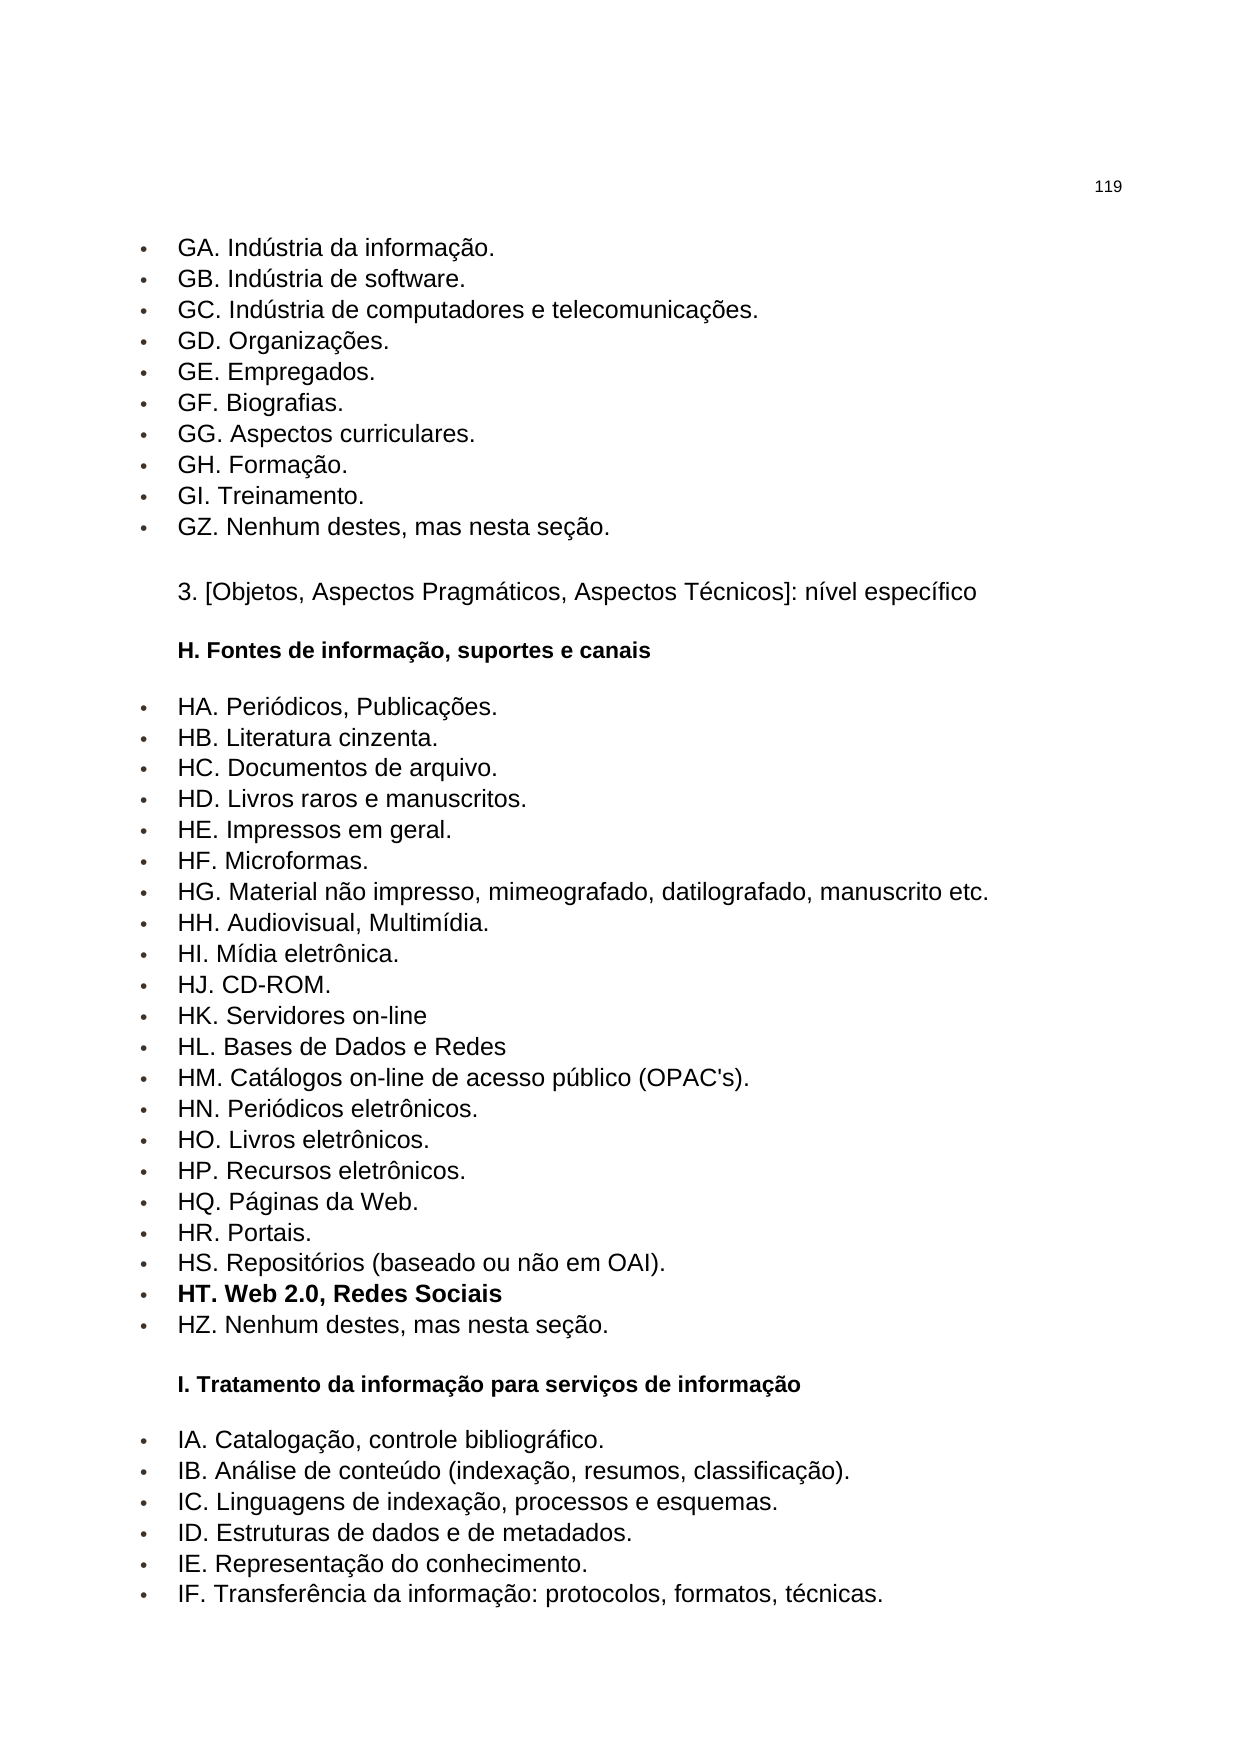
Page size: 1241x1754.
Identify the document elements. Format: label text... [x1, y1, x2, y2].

list HT. Web 2.0, Redes Sociais [140, 1279, 1122, 1308]
list HK. Servidores on-line [140, 1001, 1122, 1030]
list ID. Estruturas de dados e de metadados. [140, 1518, 1122, 1546]
list HA. Periódicos, Publicações. [140, 692, 1122, 720]
list IC. Linguagens de indexação, processos e esquemas. [140, 1487, 1122, 1515]
list GE. Empregados. [140, 357, 1122, 386]
list HN. Periódicos eletrônicos. [140, 1094, 1122, 1122]
list GF. Biografias. [140, 388, 1122, 417]
text H. Fontes de informação, suportes e canais [177, 637, 1122, 664]
list HM. Catálogos on-line de acesso público (OPAC's). [140, 1063, 1122, 1092]
list HC. Documentos de arquivo. [140, 753, 1122, 782]
list HP. Recursos eletrônicos. [140, 1156, 1122, 1184]
list HF. Microformas. [140, 846, 1122, 875]
list HO. Livros eletrônicos. [140, 1125, 1122, 1153]
list IB. Análise de conteúdo (indexação, resumos, classificação). [140, 1456, 1122, 1484]
list IF. Transferência da informação: protocolos, formatos, técnicas. [140, 1579, 1122, 1608]
list HH. Audiovisual, Multimídia. [140, 908, 1122, 937]
list GD. Organizações. [140, 326, 1122, 355]
list IA. Catalogação, controle bibliográfico. [140, 1425, 1122, 1453]
list GC. Indústria de computadores e telecomunicações. [140, 295, 1122, 324]
list GH. Formação. [140, 450, 1122, 479]
list HL. Bases de Dados e Redes [140, 1032, 1122, 1061]
list HE. Impressos em geral. [140, 815, 1122, 844]
list GG. Aspectos curriculares. [140, 419, 1122, 448]
list HS. Repositórios (baseado ou não em OAI). [140, 1248, 1122, 1277]
list HG. Material não impresso, mimeografado, datilografado, manuscrito etc. [140, 877, 1122, 906]
list HD. Livros raros e manuscritos. [140, 784, 1122, 813]
text I. Tratamento da informação para serviços de informação [177, 1371, 1122, 1397]
list HZ. Nenhum destes, mas nesta seção. [140, 1310, 1122, 1339]
list IE. Representação do conhecimento. [140, 1548, 1122, 1577]
list HR. Portais. [140, 1217, 1122, 1246]
list HI. Mídia eletrônica. [140, 939, 1122, 968]
list GA. Indústria da informação. [140, 233, 1122, 262]
list HQ. Páginas da Web. [140, 1187, 1122, 1215]
text 3. [Objetos, Aspectos Pragmáticos, Aspectos Técnicos]: nível específico [177, 577, 1122, 606]
list GZ. Nenhum destes, mas nesta seção. [140, 512, 1122, 541]
list HJ. CD-ROM. [140, 970, 1122, 999]
list GB. Indústria de software. [140, 264, 1122, 293]
list HB. Literatura cinzenta. [140, 722, 1122, 751]
list GI. Treinamento. [140, 481, 1122, 509]
